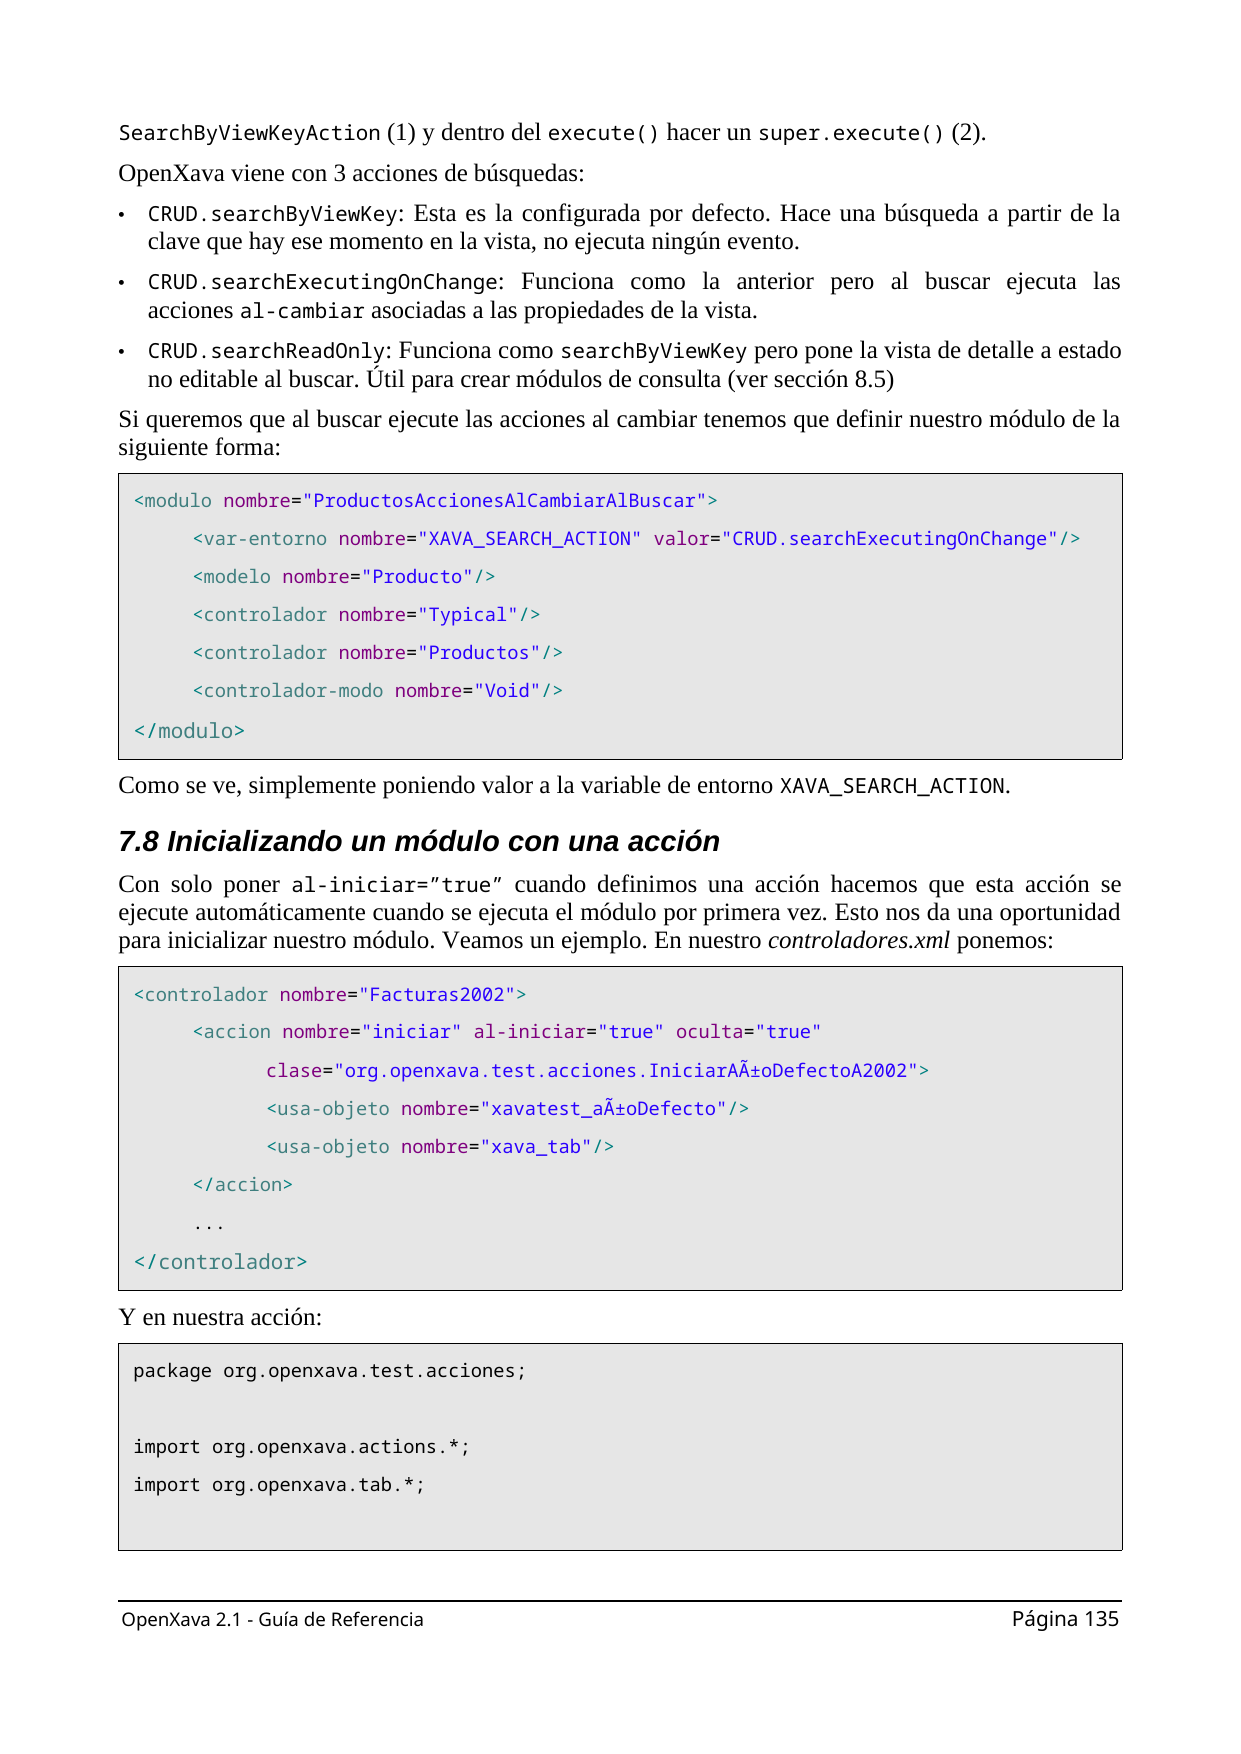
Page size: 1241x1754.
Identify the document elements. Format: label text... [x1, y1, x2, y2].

text <accion nombre="iniciar" al-iniciar="true" oculta="true" [119, 1004, 1122, 1042]
subtitle Inicializando un módulo con una acción [118, 825, 1122, 857]
text </accion> [119, 1156, 1122, 1194]
text </controlador> [119, 1232, 1122, 1290]
text <controlador nombre="Facturas2002"> [119, 967, 1122, 1004]
text Si queremos que al buscar ejecute las acciones al cambiar tenemos que definir nuestro módulo de la siguiente forma: [118, 405, 1122, 460]
text import org.openxava.tab.*; [119, 1457, 1122, 1495]
text <usa-objeto nombre="xavatest_aÃ±oDefecto"/> [119, 1080, 1122, 1118]
text <controlador-modo nombre="Void"/> [119, 663, 1122, 701]
text </modulo> [119, 701, 1122, 759]
list CRUD.searchByViewKey: Esta es la configurada por defecto. Hace una búsqueda a partir de la clave que hay ese momento en la vista, no ejecuta ningún evento. [118, 199, 1122, 255]
text clase="org.openxava.test.acciones.IniciarAÃ±oDefectoA2002"> [119, 1042, 1122, 1080]
text package org.openxava.test.acciones; [119, 1344, 1122, 1381]
text Como se ve, simplemente poniendo valor a la variable de entorno XAVA_SEARCH_ACTION. [118, 771, 1122, 800]
text <controlador nombre="Typical"/> [119, 587, 1122, 625]
list CRUD.searchExecutingOnChange: Funciona como la anterior pero al buscar ejecuta las acciones al-cambiar asociadas a las propiedades de la vista. [118, 267, 1122, 324]
list CRUD.searchReadOnly: Funciona como searchByViewKey pero pone la vista de detalle a estado no editable al buscar. Útil para crear módulos de consulta (ver sección 8.5) [118, 336, 1122, 392]
text <modelo nombre="Producto"/> [119, 549, 1122, 587]
text <controlador nombre="Productos"/> [119, 625, 1122, 663]
text import org.openxava.actions.*; [119, 1419, 1122, 1457]
text Con solo poner al-iniciar=”true” cuando definimos una acción hacemos que esta acción se ejecute automáticamente cuando se ejecuta el módulo por primera vez. Esto nos da una oportunidad para inicializar nuestro módulo. Veamos un ejemplo. En nuestro controladores.xml ponemos: [118, 870, 1122, 953]
text <modulo nombre="ProductosAccionesAlCambiarAlBuscar"> [119, 474, 1122, 511]
text OpenXava viene con 3 acciones de búsquedas: [118, 159, 1122, 187]
text Y en nuestra acción: [118, 1303, 1122, 1330]
text SearchByViewKeyAction (1) y dentro del execute() hacer un super.execute() (2). [118, 118, 1122, 146]
text ... [119, 1194, 1122, 1232]
text <var-entorno nombre="XAVA_SEARCH_ACTION" valor="CRUD.searchExecutingOnChange"/> [119, 511, 1122, 549]
text <usa-objeto nombre="xava_tab"/> [119, 1118, 1122, 1156]
